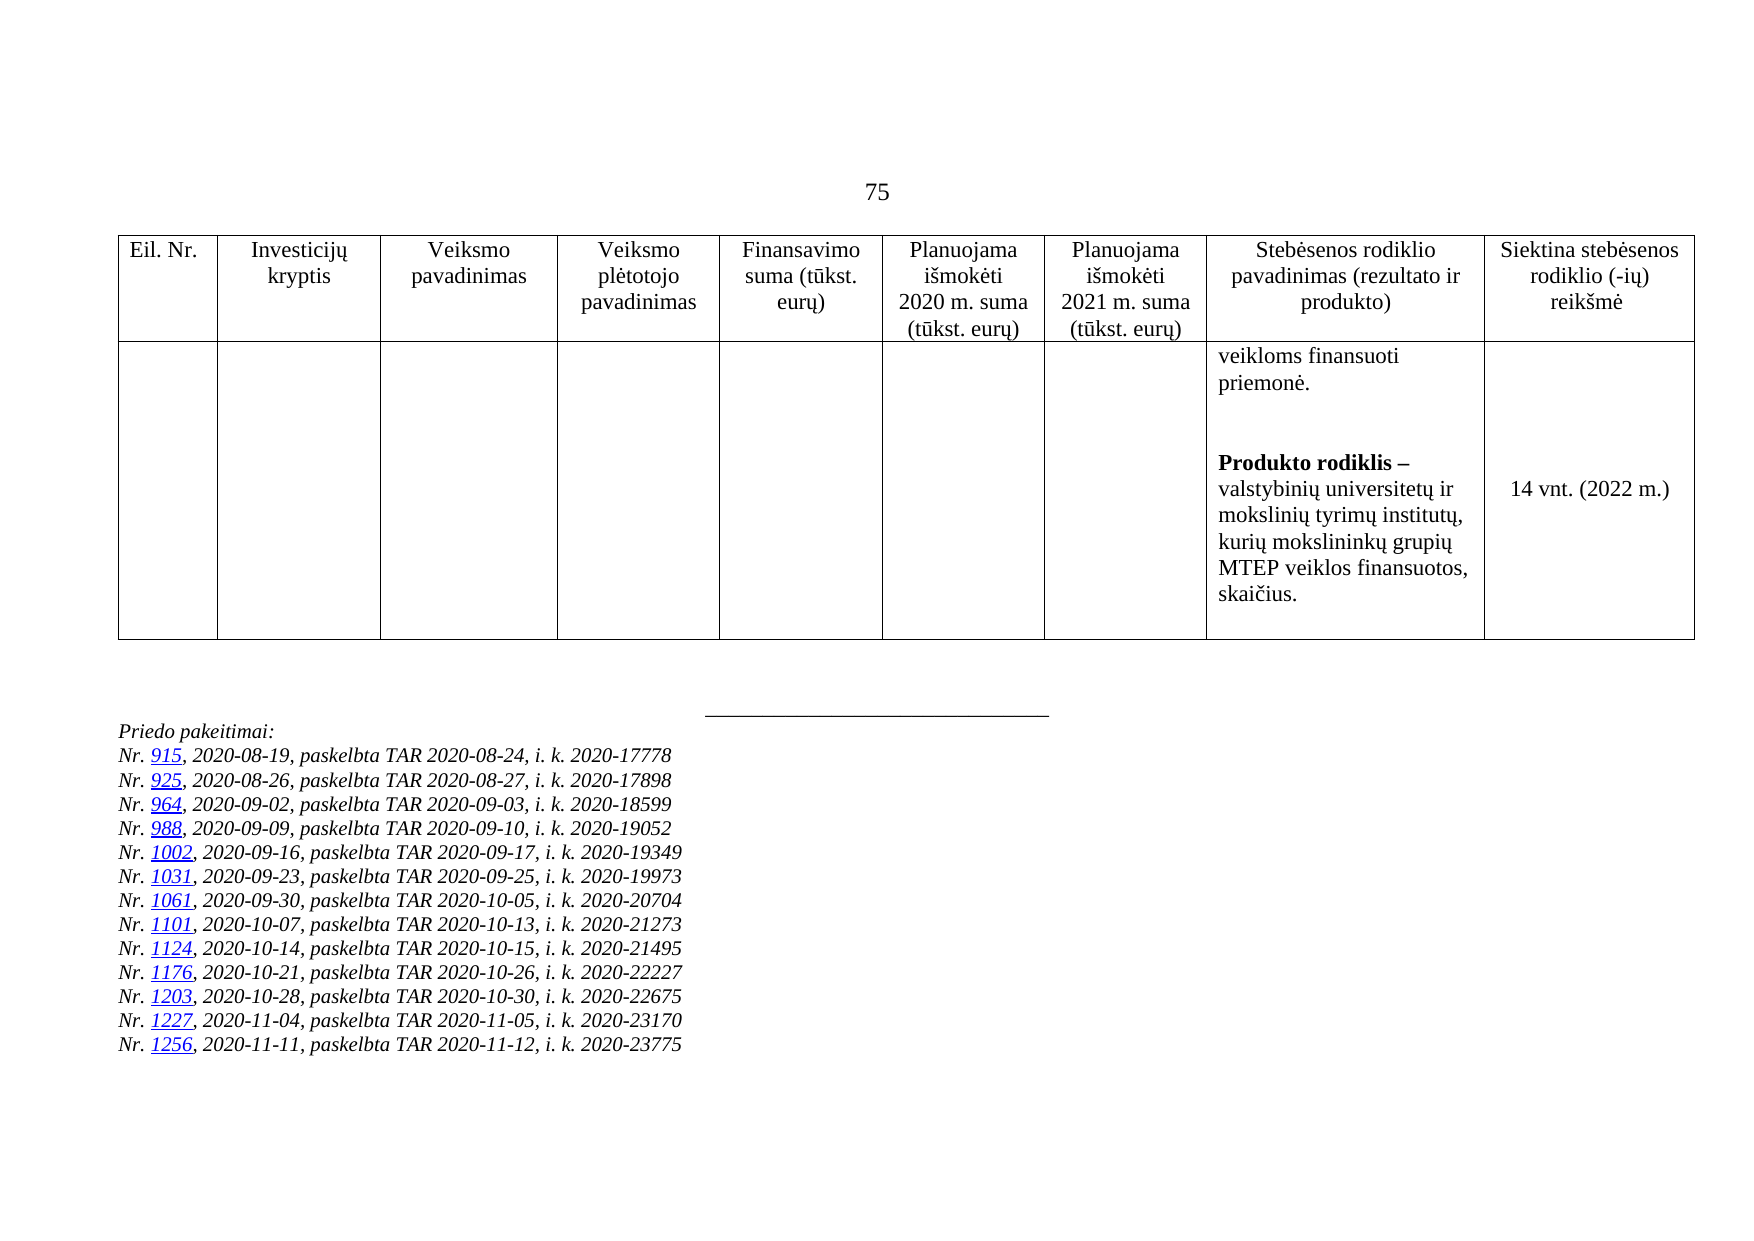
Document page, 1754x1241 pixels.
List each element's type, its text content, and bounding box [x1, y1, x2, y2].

text Nr. 1124, 2020-10-14, paskelbta TAR 2020-10-15, i. k. 2020-21495 [118, 936, 1636, 960]
text Nr. 915, 2020-08-19, paskelbta TAR 2020-08-24, i. k. 2020-17778 [118, 743, 1636, 767]
table_cell [218, 342, 380, 639]
text Nr. 925, 2020-08-26, paskelbta TAR 2020-08-27, i. k. 2020-17898 [118, 767, 1636, 792]
table_cell 14 vnt. (2022 m.) [1485, 421, 1694, 639]
table_cell [720, 342, 882, 639]
table_header Finansavimo suma (tūkst. eurų) [720, 236, 882, 341]
table_header Siektina stebėsenos rodiklio (-ių) reikšmė [1485, 236, 1694, 341]
table_header Planuojama išmokėti 2021 m. suma (tūkst. eurų) [1045, 236, 1206, 341]
table_cell Produkto rodiklis – valstybinių universitetų ir mokslinių tyrimų institutų, kurių mokslininkų grupių MTEP veiklos finansuotos, skaičius. [1207, 421, 1484, 639]
text Nr. 1227, 2020-11-04, paskelbta TAR 2020-11-05, i. k. 2020-23170 [118, 1008, 1636, 1032]
table_cell [119, 342, 217, 639]
text Nr. 1002, 2020-09-16, paskelbta TAR 2020-09-17, i. k. 2020-19349 [118, 840, 1636, 864]
text Nr. 1061, 2020-09-30, paskelbta TAR 2020-10-05, i. k. 2020-20704 [118, 888, 1636, 912]
text Nr. 964, 2020-09-02, paskelbta TAR 2020-09-03, i. k. 2020-18599 [118, 792, 1636, 816]
table_cell [883, 342, 1044, 639]
table_header Investicijų kryptis [218, 236, 380, 341]
text Nr. 1176, 2020-10-21, paskelbta TAR 2020-10-26, i. k. 2020-22227 [118, 960, 1636, 984]
text Priedo pakeitimai: [118, 719, 1636, 743]
table_header Veiksmo plėtotojo pavadinimas [558, 236, 719, 341]
text Nr. 1203, 2020-10-28, paskelbta TAR 2020-10-30, i. k. 2020-22675 [118, 984, 1636, 1008]
table_cell veikloms finansuoti priemonė. [1207, 342, 1484, 421]
table_header Eil. Nr. [119, 236, 217, 341]
text Nr. 988, 2020-09-09, paskelbta TAR 2020-09-10, i. k. 2020-19052 [118, 816, 1636, 840]
table_header Stebėsenos rodiklio pavadinimas (rezultato ir produkto) [1207, 236, 1484, 341]
table_cell [1485, 342, 1694, 421]
table_cell [1045, 342, 1206, 639]
table_header Planuojama išmokėti 2020 m. suma (tūkst. eurų) [883, 236, 1044, 341]
text ______________________________ [118, 693, 1636, 719]
text Nr. 1256, 2020-11-11, paskelbta TAR 2020-11-12, i. k. 2020-23775 [118, 1032, 1636, 1056]
text Nr. 1031, 2020-09-23, paskelbta TAR 2020-09-25, i. k. 2020-19973 [118, 864, 1636, 888]
text Nr. 1101, 2020-10-07, paskelbta TAR 2020-10-13, i. k. 2020-21273 [118, 912, 1636, 936]
table_header Veiksmo pavadinimas [381, 236, 557, 341]
table_cell [381, 342, 557, 639]
table_cell [558, 342, 719, 639]
